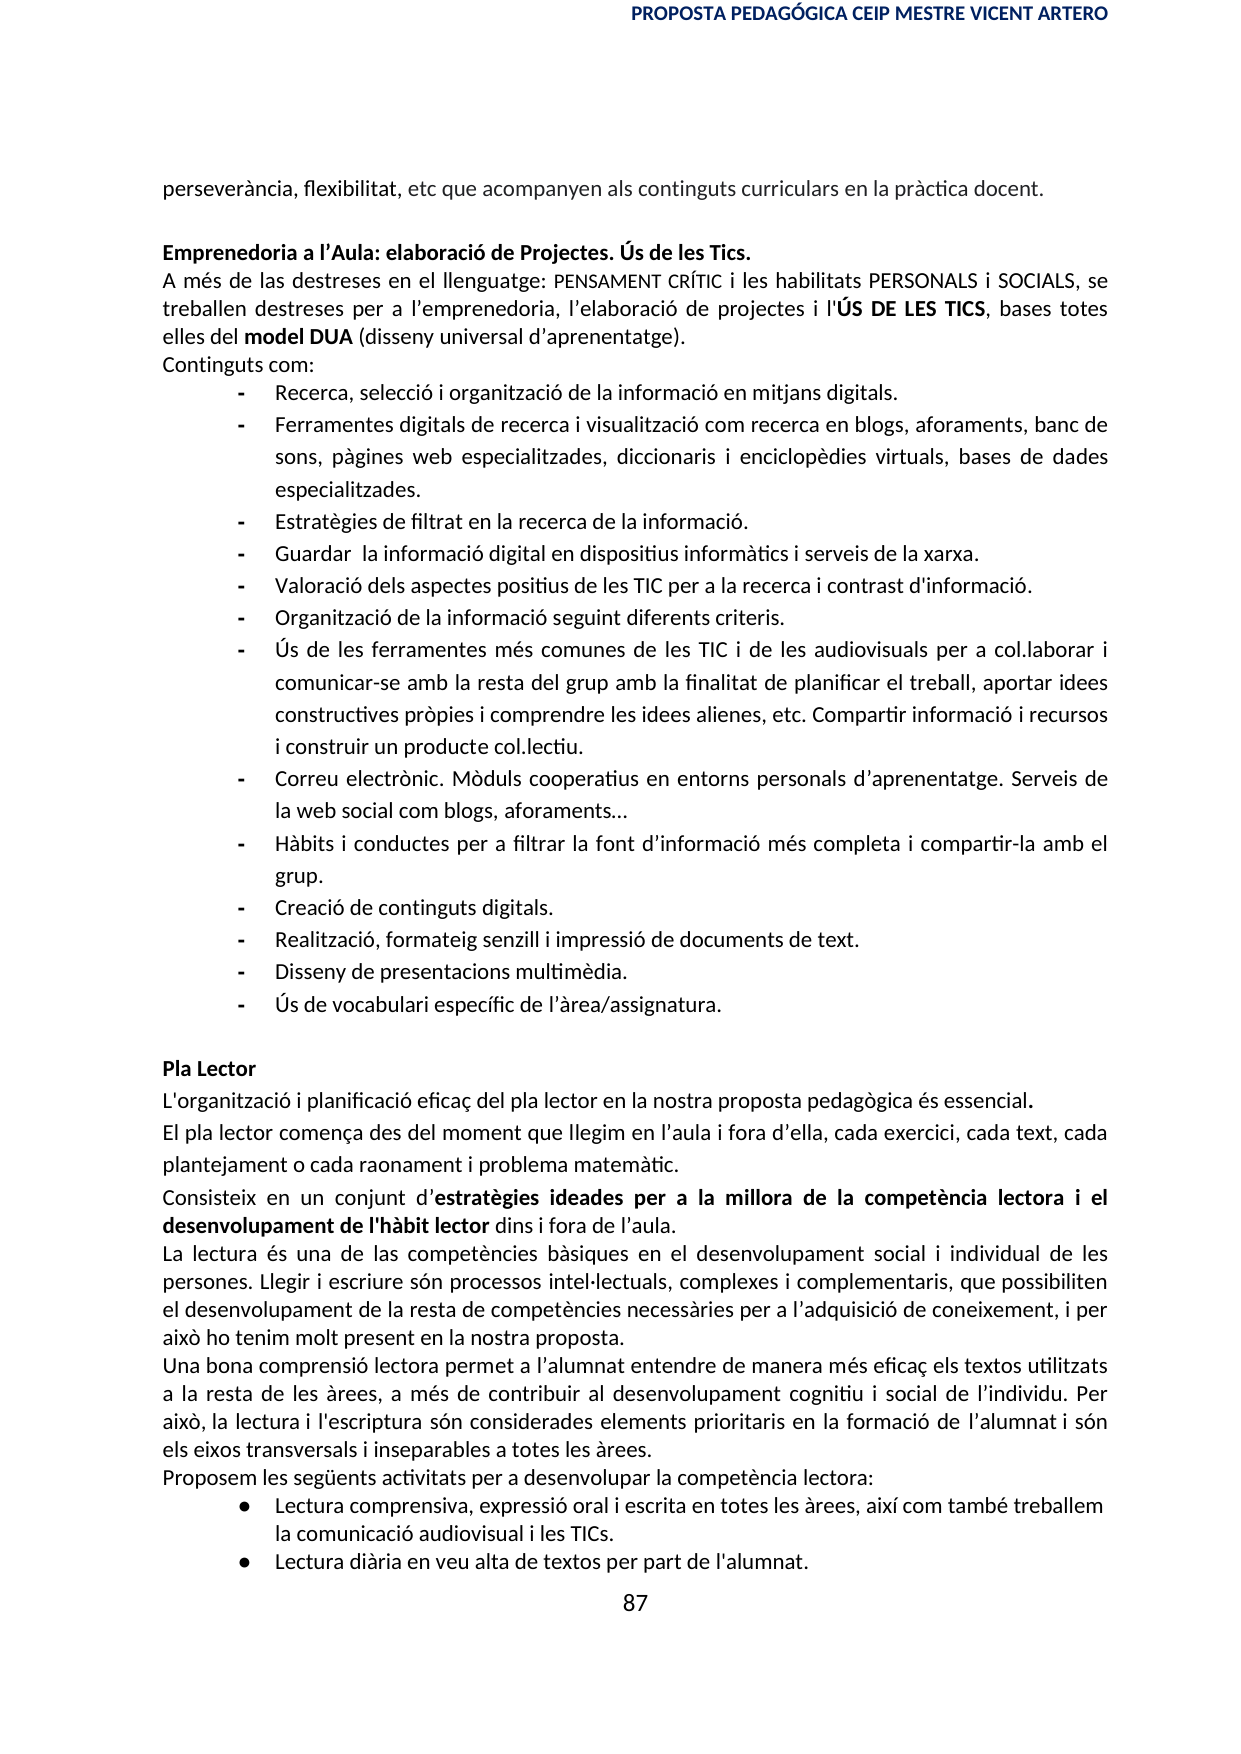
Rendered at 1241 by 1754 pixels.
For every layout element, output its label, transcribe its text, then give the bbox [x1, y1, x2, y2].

text El pla lector comença des del moment que llegim en l’aula i fora d’ella, cada exercici, cada text, cada plantejament o cada raonament i problema matemàtic. [162, 1118, 1108, 1179]
list Guardar la informació digital en dispositius informàtics i serveis de la xarxa. [237, 539, 1108, 567]
list Correu electrònic. Mòduls cooperatius en entorns personals d’aprenentatge. Serveis de la web social com blogs, aforaments… [237, 764, 1108, 824]
list Lectura comprensiva, expressió oral i escrita en totes les àrees, així com també treballem la comunicació audiovisual i les TICs. [237, 1491, 1108, 1547]
text Emprenedoria a l’Aula: elaboració de Projectes. Ús de les Tics. [162, 238, 1108, 266]
list Hàbits i conductes per a filtrar la font d’informació més completa i compartir-la amb el grup. [237, 829, 1108, 889]
text Consisteix en un conjunt d’estratègies ideades per a la millora de la competència lectora i el desenvolupament de l'hàbit lector dins i fora de l’aula. [162, 1183, 1108, 1239]
text perseverància, flexibilitat, etc que acompanyen als continguts curriculars en la pràctica docent. [162, 174, 1108, 202]
text La lectura és una de las competències bàsiques en el desenvolupament social i individual de les persones. Llegir i escriure són processos intel·lectuals, complexes i complementaris, que possibiliten el desenvolupament de la resta de competències necessàries per a l’adquisició de coneixement, i per això ho tenim molt present en la nostra proposta. [162, 1239, 1108, 1351]
list Lectura diària en veu alta de textos per part de l'alumnat. [237, 1547, 1108, 1575]
list Ús de vocabulari específic de l’àrea/assignatura. [237, 990, 1108, 1018]
list Valoració dels aspectes positius de les TIC per a la recerca i contrast d'informació. [237, 571, 1108, 599]
list Estratègies de filtrat en la recerca de la informació. [237, 507, 1108, 535]
list Realització, formateig senzill i impressió de documents de text. [237, 925, 1108, 953]
text Proposem les següents activitats per a desenvolupar la competència lectora: [162, 1463, 1108, 1491]
text L'organització i planificació eficaç del pla lector en la nostra proposta pedagògica és essencial. [162, 1086, 1108, 1114]
list Creació de continguts digitals. [237, 893, 1108, 921]
list Disseny de presentacions multimèdia. [237, 957, 1108, 986]
list Ús de les ferramentes més comunes de les TIC i de les audiovisuals per a col.laborar i comunicar-se amb la resta del grup amb la finalitat de planificar el treball, aportar idees constructives pròpies i comprendre les idees alienes, etc. Compartir informació i recursos i construir un producte col.lectiu. [237, 636, 1108, 760]
text Una bona comprensió lectora permet a l’alumnat entendre de manera més eficaç els textos utilitzats a la resta de les àrees, a més de contribuir al desenvolupament cognitiu i social de l’individu. Per això, la lectura i l'escriptura són considerades elements prioritaris en la formació de l’alumnat i són els eixos transversals i inseparables a totes les àrees. [162, 1351, 1108, 1463]
list Recerca, selecció i organització de la informació en mitjans digitals. [237, 378, 1108, 406]
text A més de las destreses en el llenguatge: PENSAMENT CRÍTIC i les habilitats PERSONALS i SOCIALS, se treballen destreses per a l’emprenedoria, l’elaboració de projectes i l'ÚS DE LES TICS, bases totes elles del model DUA (disseny universal d’aprenentatge). [162, 266, 1108, 350]
text Pla Lector [162, 1054, 1108, 1082]
list Organització de la informació seguint diferents criteris. [237, 603, 1108, 631]
list Ferramentes digitals de recerca i visualització com recerca en blogs, aforaments, banc de sons, pàgines web especialitzades, diccionaris i enciclopèdies virtuals, bases de dades especialitzades. [237, 410, 1108, 503]
text Continguts com: [162, 350, 1108, 378]
